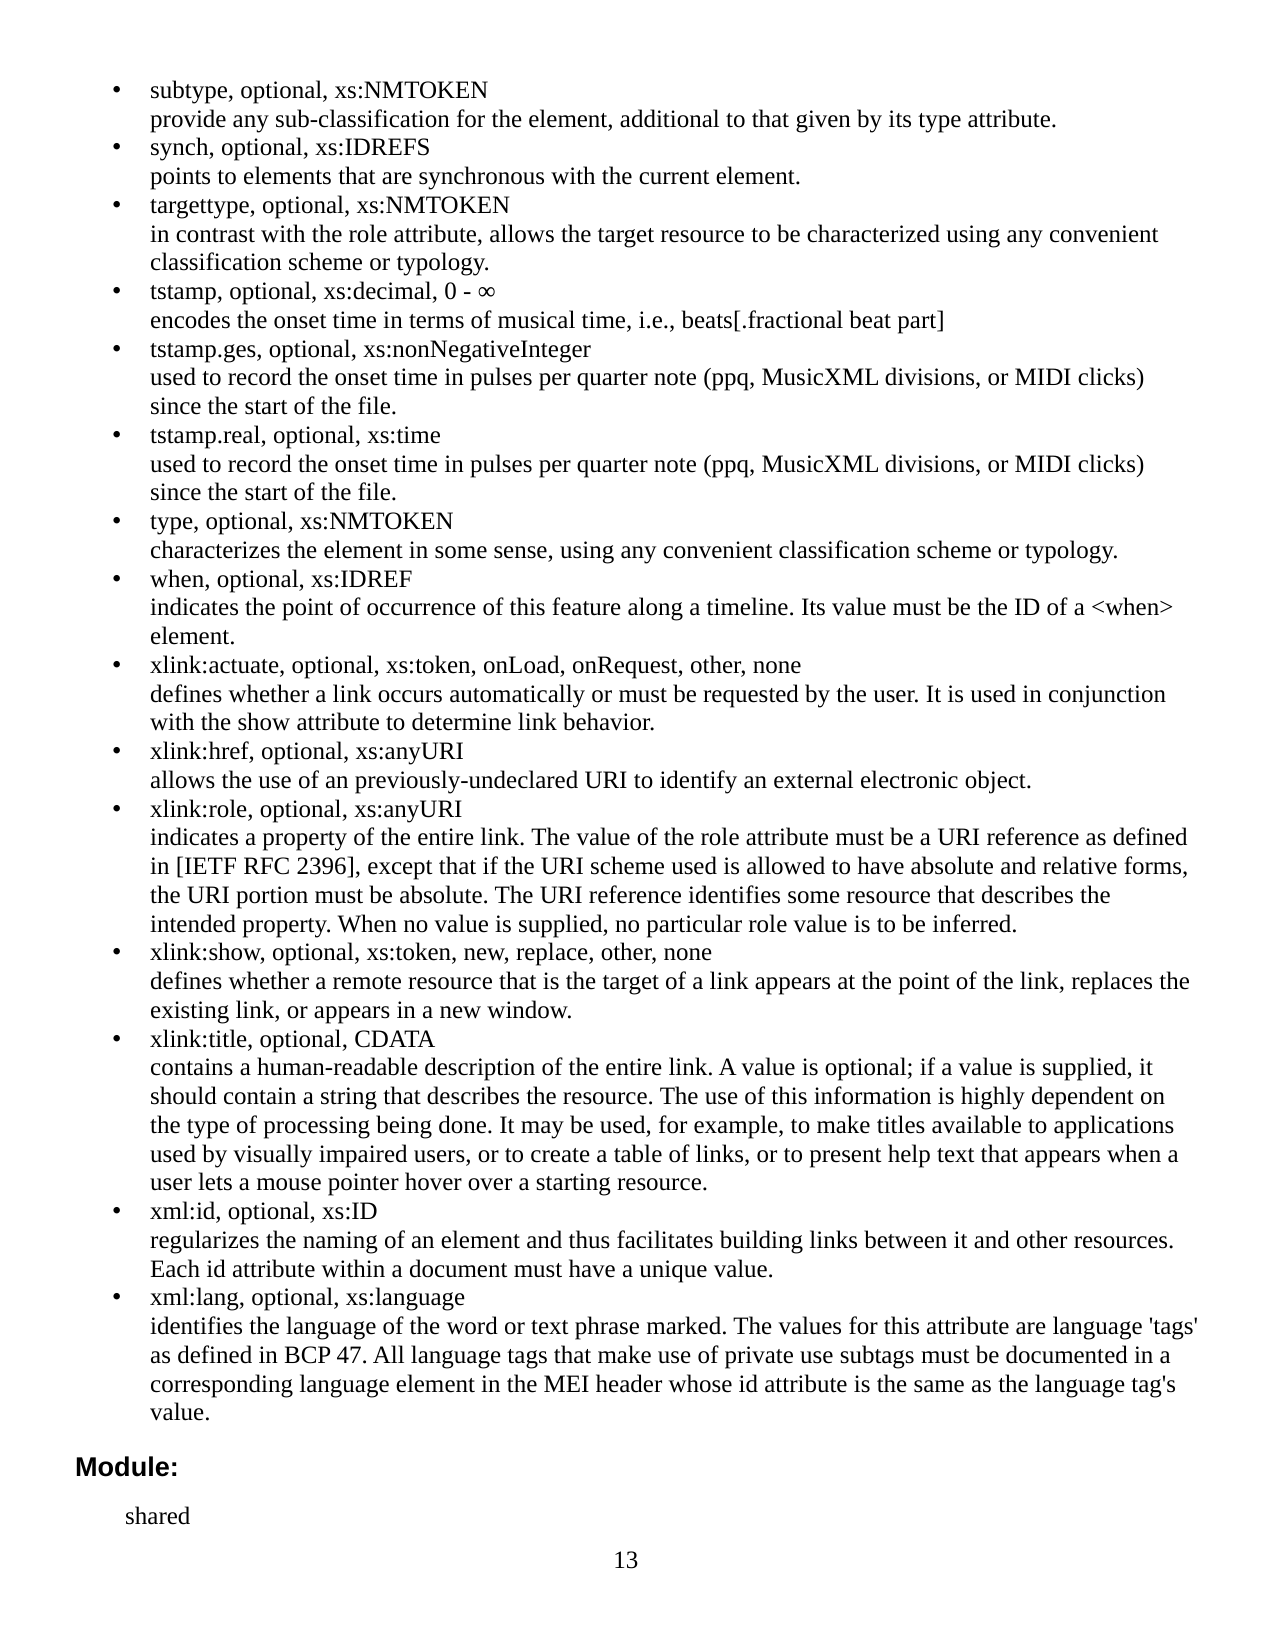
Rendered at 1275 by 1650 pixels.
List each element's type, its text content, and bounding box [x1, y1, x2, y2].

list tstamp, optional, xs:decimal, 0 - ∞ encodes the onset time in terms of musical time, i.e., beats[.fractional beat part] [112, 276, 1200, 334]
list xml:lang, optional, xs:language identifies the language of the word or text phrase marked. The values for this attribute are language 'tags' as defined in BCP 47. All language tags that make use of private use subtags must be documented in a corresponding language element in the MEI header whose id attribute is the same as the language tag's value. [112, 1282, 1200, 1426]
list when, optional, xs:IDREF indicates the point of occurrence of this feature along a timeline. Its value must be the ID of a <when> element. [112, 564, 1200, 650]
list xlink:show, optional, xs:token, new, replace, other, none defines whether a remote resource that is the target of a link appears at the point of the link, replaces the existing link, or appears in a new window. [112, 937, 1200, 1024]
list subtype, optional, xs:NMTOKEN provide any sub-classification for the element, additional to that given by its type attribute. [112, 75, 1200, 132]
list tstamp.ges, optional, xs:nonNegativeInteger used to record the onset time in pulses per quarter note (ppq, MusicXML divisions, or MIDI clicks) since the start of the file. [112, 334, 1200, 420]
list targettype, optional, xs:NMTOKEN in contrast with the role attribute, allows the target resource to be characterized using any convenient classification scheme or typology. [112, 190, 1200, 276]
list xlink:title, optional, CDATA contains a human-readable description of the entire link. A value is optional; if a value is supplied, it should contain a string that describes the resource. The use of this information is highly dependent on the type of processing being done. It may be used, for example, to make titles available to applications used by visually impaired users, or to create a table of links, or to present help text that appears when a user lets a mouse pointer hover over a starting resource. [112, 1024, 1200, 1196]
list tstamp.real, optional, xs:time used to record the onset time in pulses per quarter note (ppq, MusicXML divisions, or MIDI clicks) since the start of the file. [112, 420, 1200, 506]
list type, optional, xs:NMTOKEN characterizes the element in some sense, using any convenient classification scheme or typology. [112, 506, 1200, 564]
list synch, optional, xs:IDREFS points to elements that are synchronous with the current element. [112, 132, 1200, 190]
subtitle Module: [75, 1451, 1200, 1482]
list xlink:role, optional, xs:anyURI indicates a property of the entire link. The value of the role attribute must be a URI reference as defined in [IETF RFC 2396], except that if the URI scheme used is allowed to have absolute and relative forms, the URI portion must be absolute. The URI reference identifies some resource that describes the intended property. When no value is supplied, no particular role value is to be inferred. [112, 794, 1200, 937]
list xml:id, optional, xs:ID regularizes the naming of an element and thus facilitates building links between it and other resources. Each id attribute within a document must have a unique value. [112, 1196, 1200, 1282]
text shared [75, 1501, 1200, 1529]
list xlink:href, optional, xs:anyURI allows the use of an previously-undeclared URI to identify an external electronic object. [112, 736, 1200, 794]
list xlink:actuate, optional, xs:token, onLoad, onRequest, other, none defines whether a link occurs automatically or must be requested by the user. It is used in conjunction with the show attribute to determine link behavior. [112, 650, 1200, 736]
